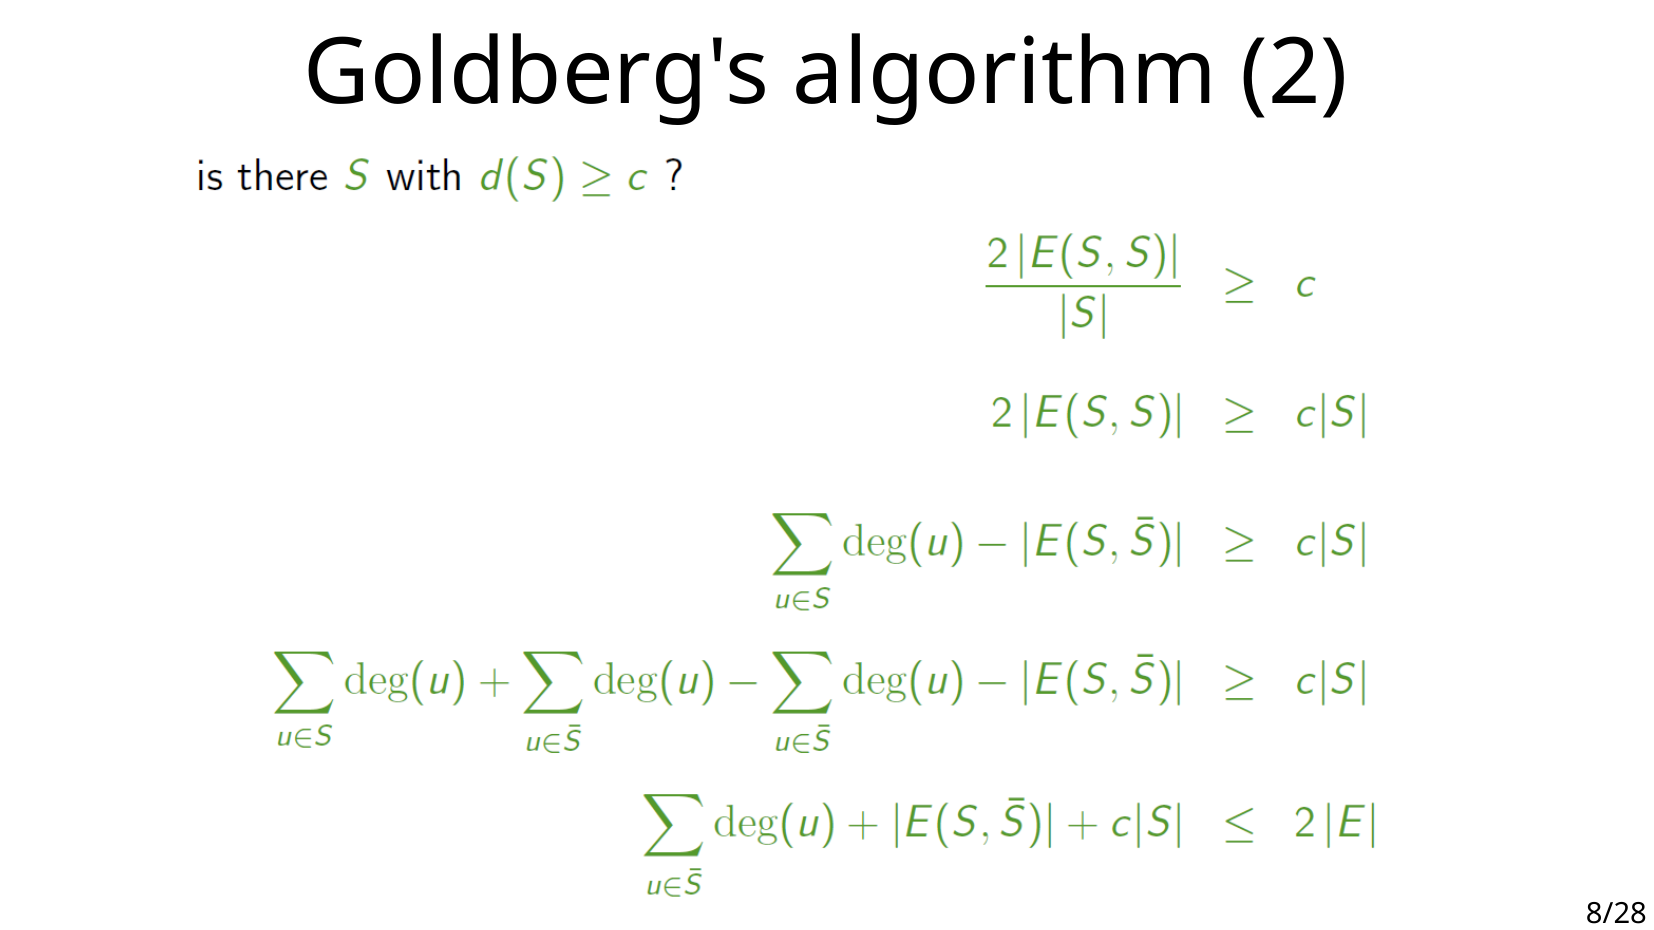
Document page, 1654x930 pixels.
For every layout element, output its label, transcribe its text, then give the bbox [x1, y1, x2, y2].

picture [180, 132, 1410, 922]
title Goldberg's algorithm (2) [82, 1, 1571, 135]
